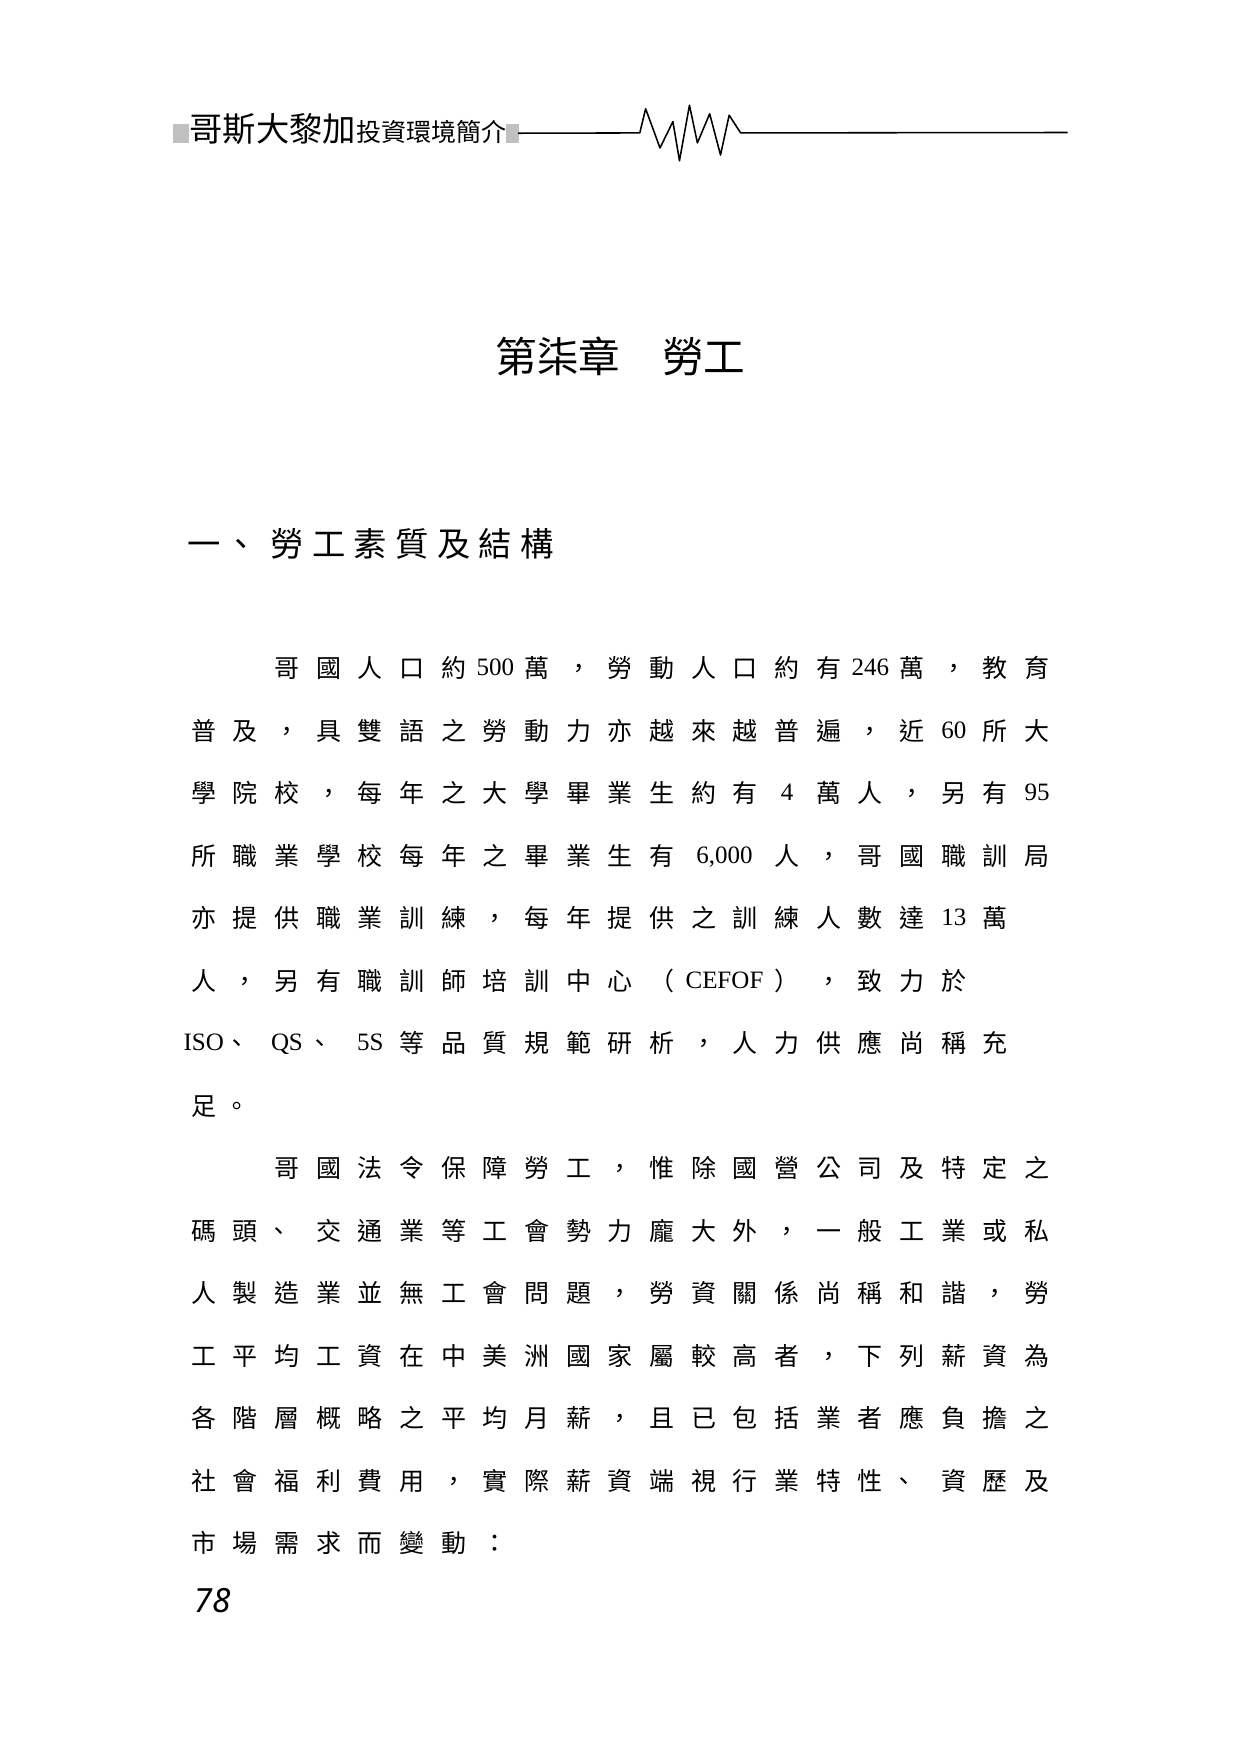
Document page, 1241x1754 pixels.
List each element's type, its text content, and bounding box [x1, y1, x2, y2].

text 第柒章 勞工 [183, 313, 1058, 375]
text 一、勞工素質及結構 [183, 500, 1058, 563]
text 哥國法令保障勞工，惟除國營公司及特定之碼頭、交通業等工會勢力龐大外，一般工業或私人製造業並無工會問題，勞資關係尚稱和諧，勞工平均工資在中美洲國家屬較高者，下列薪資為各階層概略之平均月薪，且已包括業者應負擔之社會福利費用，實際薪資端視行業特性、資歷及市場需求而變動： [183, 1125, 1058, 1563]
text 哥國人口約500萬，勞動人口約有246萬，教育普及，具雙語之勞動力亦越來越普遍，近60所大學院校，每年之大學畢業生約有4萬人，另有95所職業學校每年之畢業生有6,000人，哥國職訓局亦提供職業訓練，每年提供之訓練人數達13萬人，另有職訓師培訓中心（CEFOF），致力於ISO、QS、5S等品質規範研析，人力供應尚稱充足。 [183, 625, 1058, 1125]
